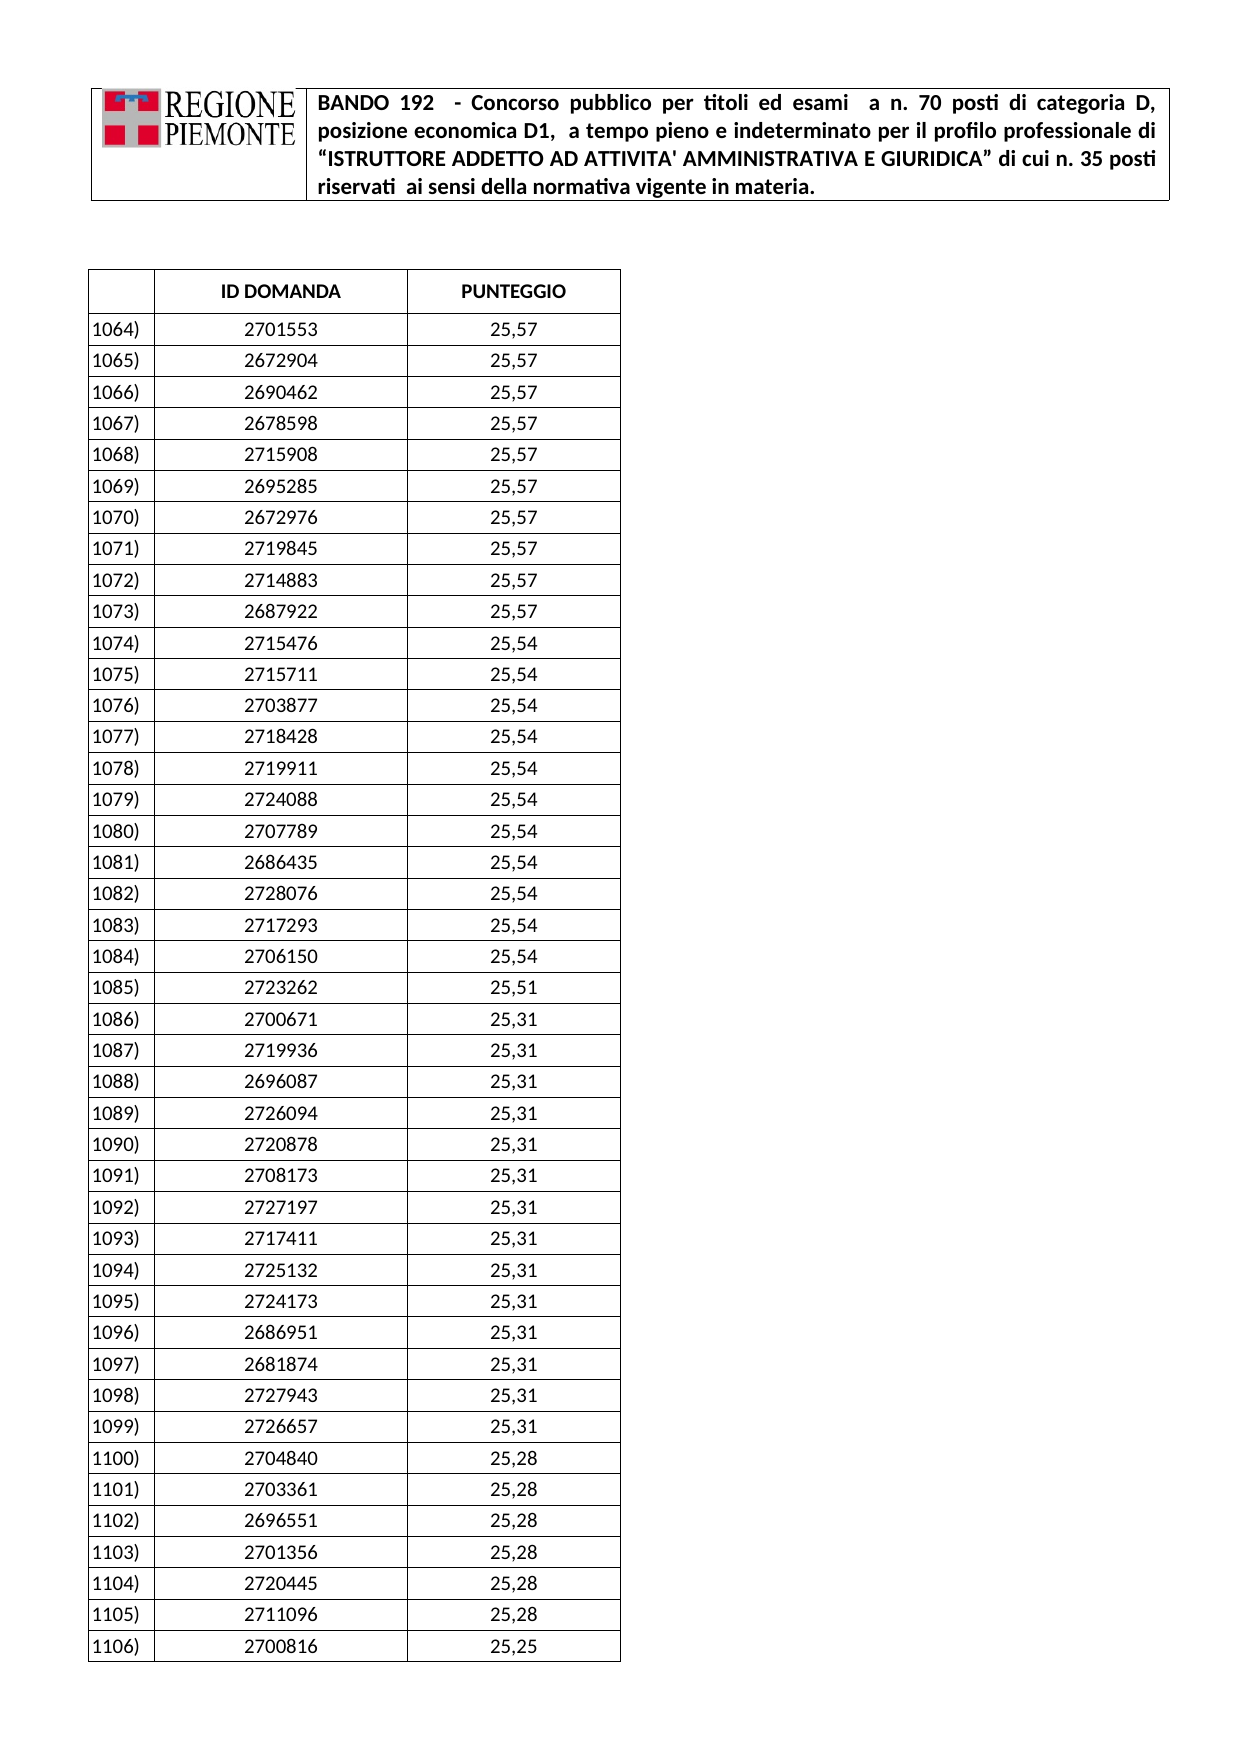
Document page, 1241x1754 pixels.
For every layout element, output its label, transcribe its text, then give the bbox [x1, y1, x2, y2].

table_cell [89, 408, 154, 438]
table_cell 25,31 [408, 1286, 620, 1316]
table_cell 2726657 [155, 1412, 407, 1442]
table_cell [89, 1506, 154, 1536]
table_cell 2715476 [155, 628, 407, 658]
table_cell 25,54 [408, 628, 620, 658]
table_cell 25,54 [408, 941, 620, 972]
table_cell 2720445 [155, 1568, 407, 1599]
table_cell 2728076 [155, 879, 407, 909]
table_cell 25,31 [408, 1098, 620, 1128]
table_cell 25,54 [408, 690, 620, 721]
table_cell 25,28 [408, 1443, 620, 1473]
table_cell 2707789 [155, 816, 407, 846]
table_cell [89, 314, 154, 344]
table_cell [89, 1537, 154, 1567]
table_cell 2725132 [155, 1255, 407, 1285]
table_cell 25,31 [408, 1161, 620, 1191]
table_cell [89, 440, 154, 470]
table_cell [89, 941, 154, 972]
table_cell 2724173 [155, 1286, 407, 1316]
picture [101, 87, 296, 148]
table_cell 25,54 [408, 847, 620, 877]
table_cell [89, 534, 154, 564]
table_cell 25,28 [408, 1506, 620, 1536]
table_cell 2701356 [155, 1537, 407, 1567]
table_cell [89, 565, 154, 595]
table_cell [89, 973, 154, 1003]
table_cell [89, 1349, 154, 1379]
table_header ID DOMANDA [155, 270, 407, 313]
table_cell 2703361 [155, 1474, 407, 1504]
table_cell 25,31 [408, 1412, 620, 1442]
table_cell [89, 1067, 154, 1097]
table_cell [89, 1631, 154, 1661]
table_cell [89, 1129, 154, 1160]
table_cell 2700816 [155, 1631, 407, 1661]
table_cell 25,54 [408, 722, 620, 752]
table_cell 25,31 [408, 1224, 620, 1254]
table_cell [89, 910, 154, 940]
table_cell 2717411 [155, 1224, 407, 1254]
table_cell [89, 847, 154, 877]
table_cell [89, 785, 154, 815]
table_cell 25,54 [408, 753, 620, 783]
table_cell 25,57 [408, 471, 620, 501]
table_header [89, 270, 154, 313]
table_cell [89, 690, 154, 721]
table_cell 2686435 [155, 847, 407, 877]
table_cell 2681874 [155, 1349, 407, 1379]
table_cell [89, 1161, 154, 1191]
table_cell [89, 346, 154, 376]
table_cell [89, 1568, 154, 1599]
table_cell 25,31 [408, 1380, 620, 1411]
table_cell 25,31 [408, 1192, 620, 1222]
table_cell [89, 1035, 154, 1066]
table_cell [89, 1443, 154, 1473]
table_cell [89, 1255, 154, 1285]
table_cell 25,57 [408, 314, 620, 344]
table_cell [89, 377, 154, 407]
table_cell 2695285 [155, 471, 407, 501]
table_cell [89, 1600, 154, 1630]
table_cell [89, 1004, 154, 1034]
table_cell 25,54 [408, 879, 620, 909]
table_cell [89, 1380, 154, 1411]
table_cell 25,54 [408, 659, 620, 689]
table_cell [89, 502, 154, 533]
table_cell 2704840 [155, 1443, 407, 1473]
table_cell [89, 1474, 154, 1504]
table_cell 2700671 [155, 1004, 407, 1034]
table_header PUNTEGGIO [408, 270, 620, 313]
table_cell 2696087 [155, 1067, 407, 1097]
table_cell 2687922 [155, 596, 407, 627]
table_cell 25,31 [408, 1317, 620, 1348]
table_cell [89, 816, 154, 846]
table_cell 2720878 [155, 1129, 407, 1160]
table_cell 2715711 [155, 659, 407, 689]
table_cell 25,31 [408, 1067, 620, 1097]
table_cell 25,28 [408, 1474, 620, 1504]
table_cell 25,25 [408, 1631, 620, 1661]
table_cell 2724088 [155, 785, 407, 815]
table_cell 25,54 [408, 910, 620, 940]
table_cell 2678598 [155, 408, 407, 438]
table_cell 2714883 [155, 565, 407, 595]
table_cell [89, 1192, 154, 1222]
table_cell 25,31 [408, 1129, 620, 1160]
table_cell [89, 659, 154, 689]
table_cell 25,54 [408, 785, 620, 815]
table_cell 25,54 [408, 816, 620, 846]
table_cell 25,57 [408, 534, 620, 564]
table_cell 2727197 [155, 1192, 407, 1222]
table_cell 25,31 [408, 1035, 620, 1066]
table_cell [89, 1224, 154, 1254]
table_cell [89, 1317, 154, 1348]
table_cell [89, 722, 154, 752]
table_cell [89, 753, 154, 783]
table_cell 25,57 [408, 565, 620, 595]
table_cell 2711096 [155, 1600, 407, 1630]
table_cell 2708173 [155, 1161, 407, 1191]
table_cell 2718428 [155, 722, 407, 752]
table_cell 2686951 [155, 1317, 407, 1348]
table_cell 25,57 [408, 346, 620, 376]
table_cell 25,51 [408, 973, 620, 1003]
table_cell 25,28 [408, 1600, 620, 1630]
table_cell 2706150 [155, 941, 407, 972]
table_cell 2703877 [155, 690, 407, 721]
table_cell 2723262 [155, 973, 407, 1003]
table_cell 25,57 [408, 377, 620, 407]
table_cell [89, 471, 154, 501]
table_cell 25,57 [408, 596, 620, 627]
table_cell 2727943 [155, 1380, 407, 1411]
table_cell 2672904 [155, 346, 407, 376]
table_cell [89, 1098, 154, 1128]
table_cell [89, 1412, 154, 1442]
table_cell 2690462 [155, 377, 407, 407]
table_cell 2672976 [155, 502, 407, 533]
table_cell 25,31 [408, 1004, 620, 1034]
table_cell 2719911 [155, 753, 407, 783]
table_cell 2719845 [155, 534, 407, 564]
table_cell 25,28 [408, 1568, 620, 1599]
table_cell 25,31 [408, 1349, 620, 1379]
table_cell [89, 879, 154, 909]
table_cell 25,57 [408, 408, 620, 438]
table_cell 2717293 [155, 910, 407, 940]
table_cell 25,28 [408, 1537, 620, 1567]
table_cell 2715908 [155, 440, 407, 470]
table_cell 2719936 [155, 1035, 407, 1066]
table_cell 2726094 [155, 1098, 407, 1128]
table_cell 25,57 [408, 502, 620, 533]
table_cell [89, 1286, 154, 1316]
table_cell [89, 628, 154, 658]
table_cell 2696551 [155, 1506, 407, 1536]
table_cell [89, 596, 154, 627]
table_cell 25,57 [408, 440, 620, 470]
table_cell 2701553 [155, 314, 407, 344]
table_cell 25,31 [408, 1255, 620, 1285]
